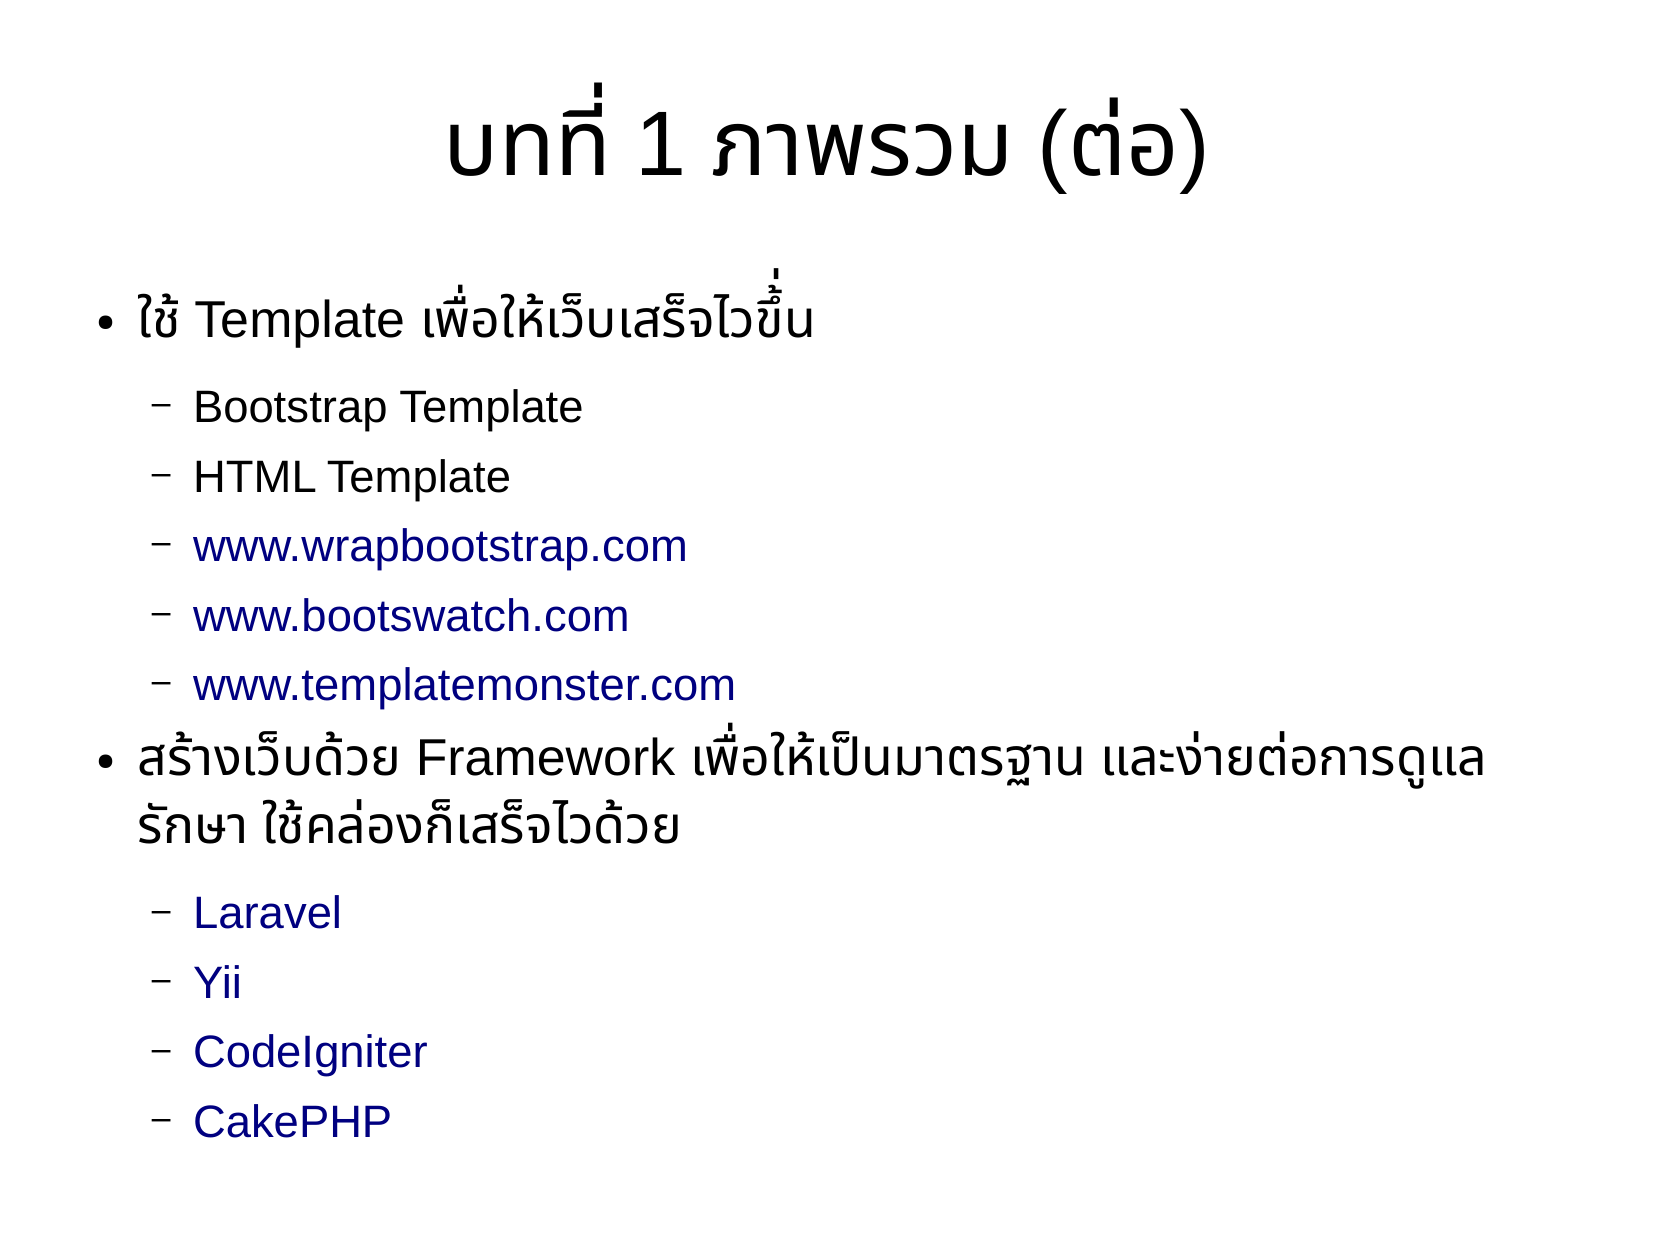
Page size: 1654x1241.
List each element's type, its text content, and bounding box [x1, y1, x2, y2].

list ใช้ Template เพื่อให้เว็บเสร็จไวขึ้่น Bootstrap Template HTML Template www.wrapbootstrap.com www.bootswatch.com www.templatemonster.com สร้างเว็บด้วย Framework เพื่อให้เป็นมาตรฐาน และง่ายต่อการดูแลรักษา ใช้คล่องก็เสร็จไวด้วย Laravel Yii CodeIgniter CakePHP [82, 290, 1571, 1156]
title บทที่ 1 ภาพรวม (ต่อ) [82, 49, 1571, 257]
